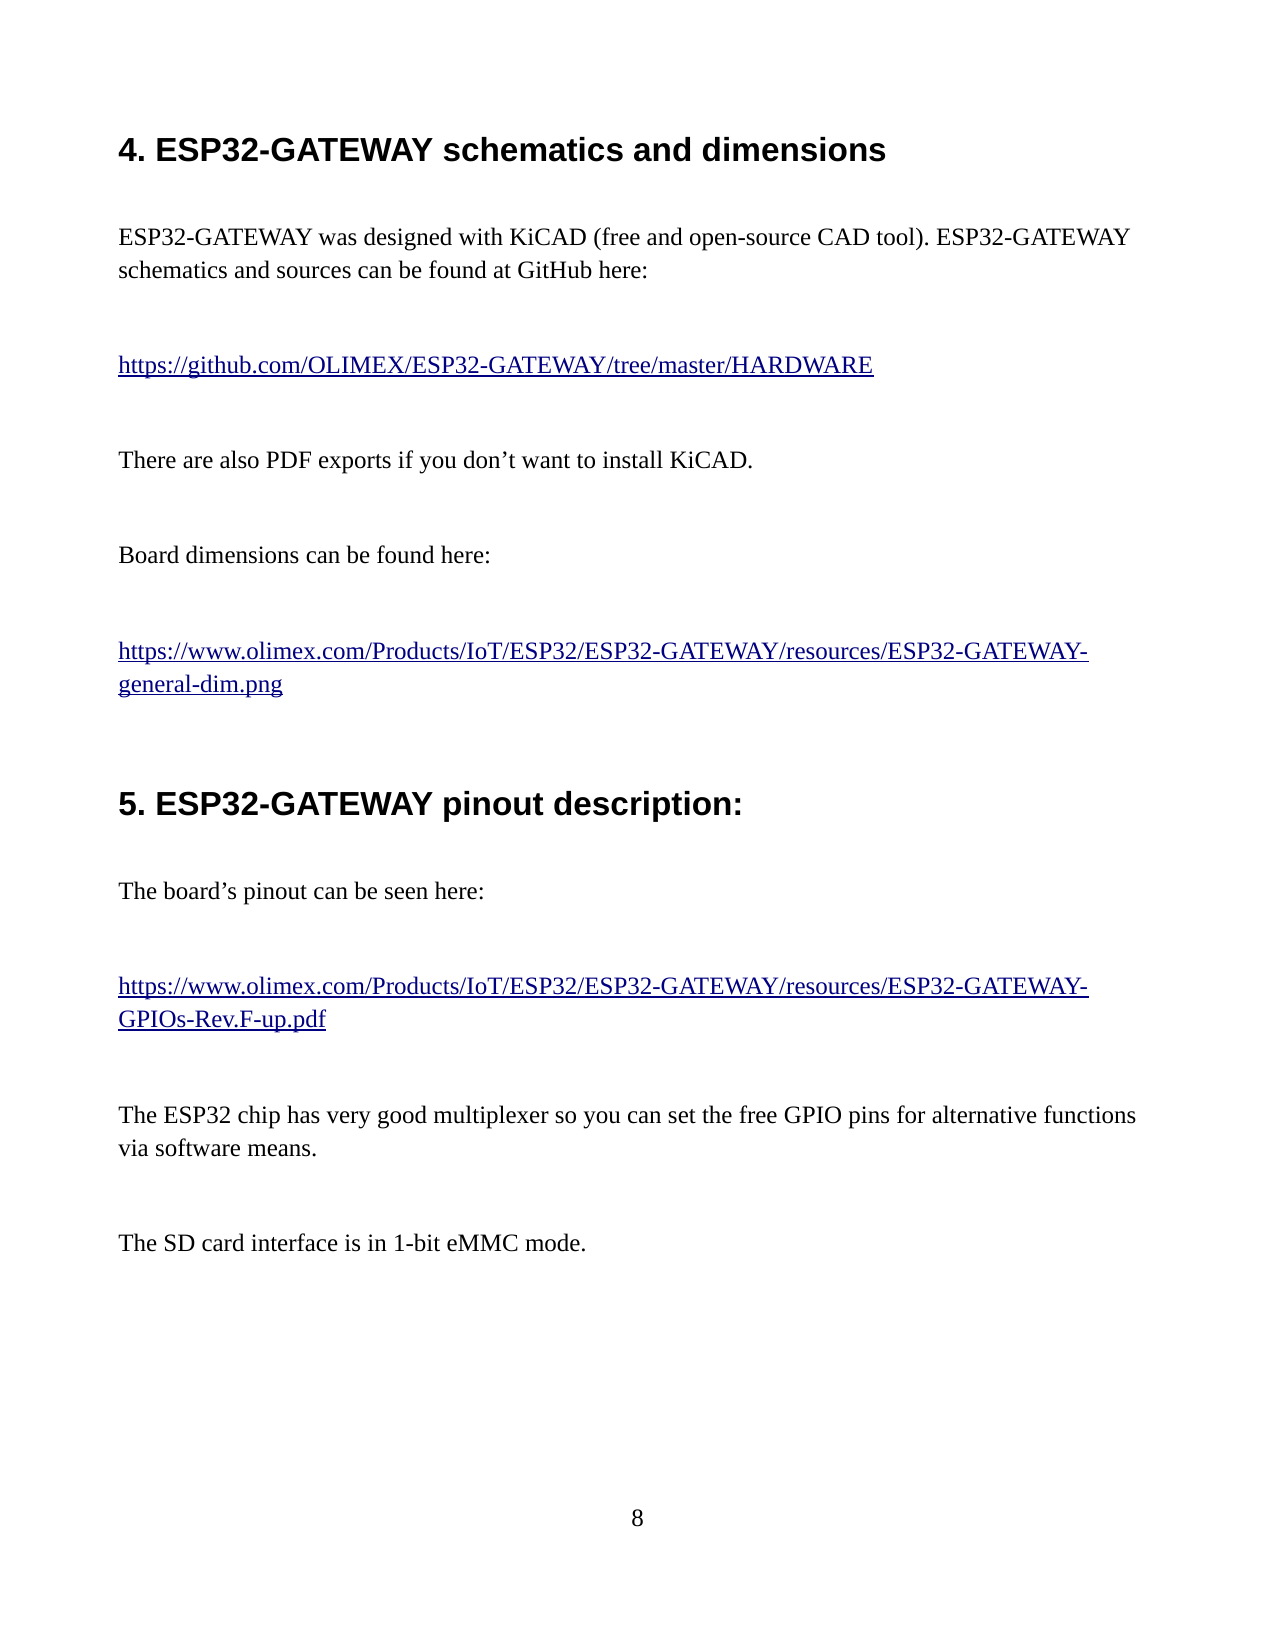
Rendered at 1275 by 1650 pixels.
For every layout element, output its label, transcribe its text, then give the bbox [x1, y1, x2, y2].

subtitle 4. ESP32-GATEWAY schematics and dimensions [118, 130, 1157, 168]
subtitle 5. ESP32-GATEWAY pinout description: [118, 784, 1157, 823]
text https://www.olimex.com/Products/IoT/ESP32/ESP32-GATEWAY/resources/ESP32-GATEWAY-general-dim.png [118, 636, 1157, 697]
text Board dimensions can be found here: [118, 541, 1157, 569]
text The board’s pinout can be seen here: [118, 876, 1157, 905]
text The SD card interface is in 1-bit eMMC mode. [118, 1228, 1157, 1257]
text ESP32-GATEWAY was designed with KiCAD (free and open-source CAD tool). ESP32-GATEWAY schematics and sources can be found at GitHub here: [118, 222, 1157, 284]
text There are also PDF exports if you don’t want to install KiCAD. [118, 445, 1157, 474]
text https://www.olimex.com/Products/IoT/ESP32/ESP32-GATEWAY/resources/ESP32-GATEWAY-GPIOs-Rev.F-up.pdf [118, 971, 1157, 1033]
text https://github.com/OLIMEX/ESP32-GATEWAY/tree/master/HARDWARE [118, 350, 1157, 379]
text The ESP32 chip has very good multiplexer so you can set the free GPIO pins for alternative functions via software means. [118, 1100, 1157, 1161]
